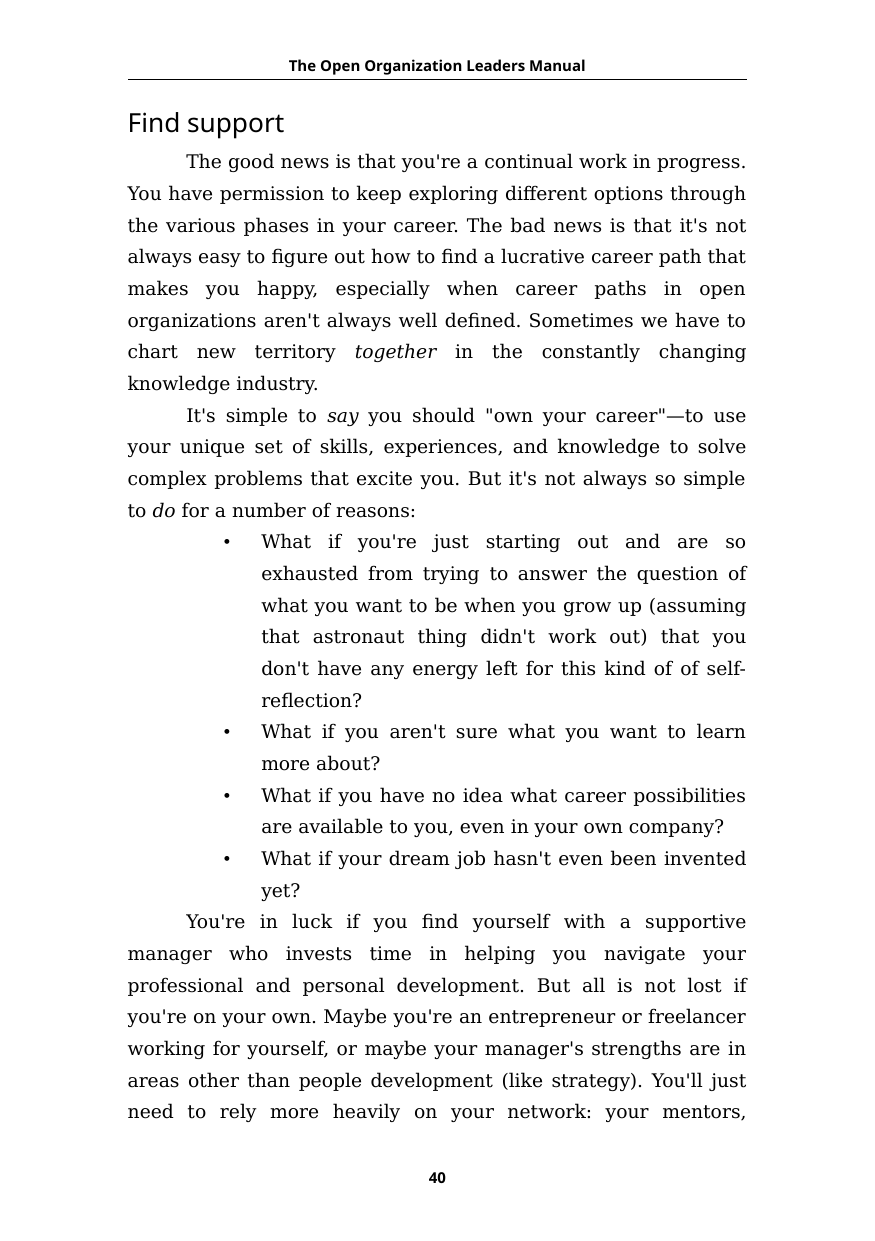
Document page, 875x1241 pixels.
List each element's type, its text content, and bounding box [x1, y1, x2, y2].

text The good news is that you're a continual work in progress. You have permission to keep exploring different options through the various phases in your career. The bad news is that it's not always easy to figure out how to find a lucrative career path that makes you happy, especially when career paths in open organizations aren't always well defined. Sometimes we have to chart new territory together in the constantly changing knowledge industry. [127, 152, 747, 395]
list What if you're just starting out and are so exhausted from trying to answer the question of what you want to be when you grow up (assuming that astronaut thing didn't work out) that you don't have any energy left for this kind of of self-reflection? [223, 532, 747, 712]
list What if your dream job hasn't even been invented yet? [223, 848, 747, 902]
subtitle Find support [127, 109, 747, 139]
text You're in luck if you find yourself with a supportive manager who invests time in helping you navigate your professional and personal development. But all is not lost if you're on your own. Maybe you're an entrepreneur or freelancer working for yourself, or maybe your manager's strengths are in areas other than people development (like strategy). You'll just need to rely more heavily on your network: your mentors, [127, 912, 747, 1123]
list What if you have no idea what career possibilities are available to you, even in your own company? [223, 785, 747, 838]
list What if you aren't sure what you want to learn more about? [223, 722, 747, 775]
text It's simple to say you should "own your career"—to use your unique set of skills, experiences, and knowledge to solve complex problems that excite you. But it's not always so simple to do for a number of reasons: [127, 405, 747, 522]
